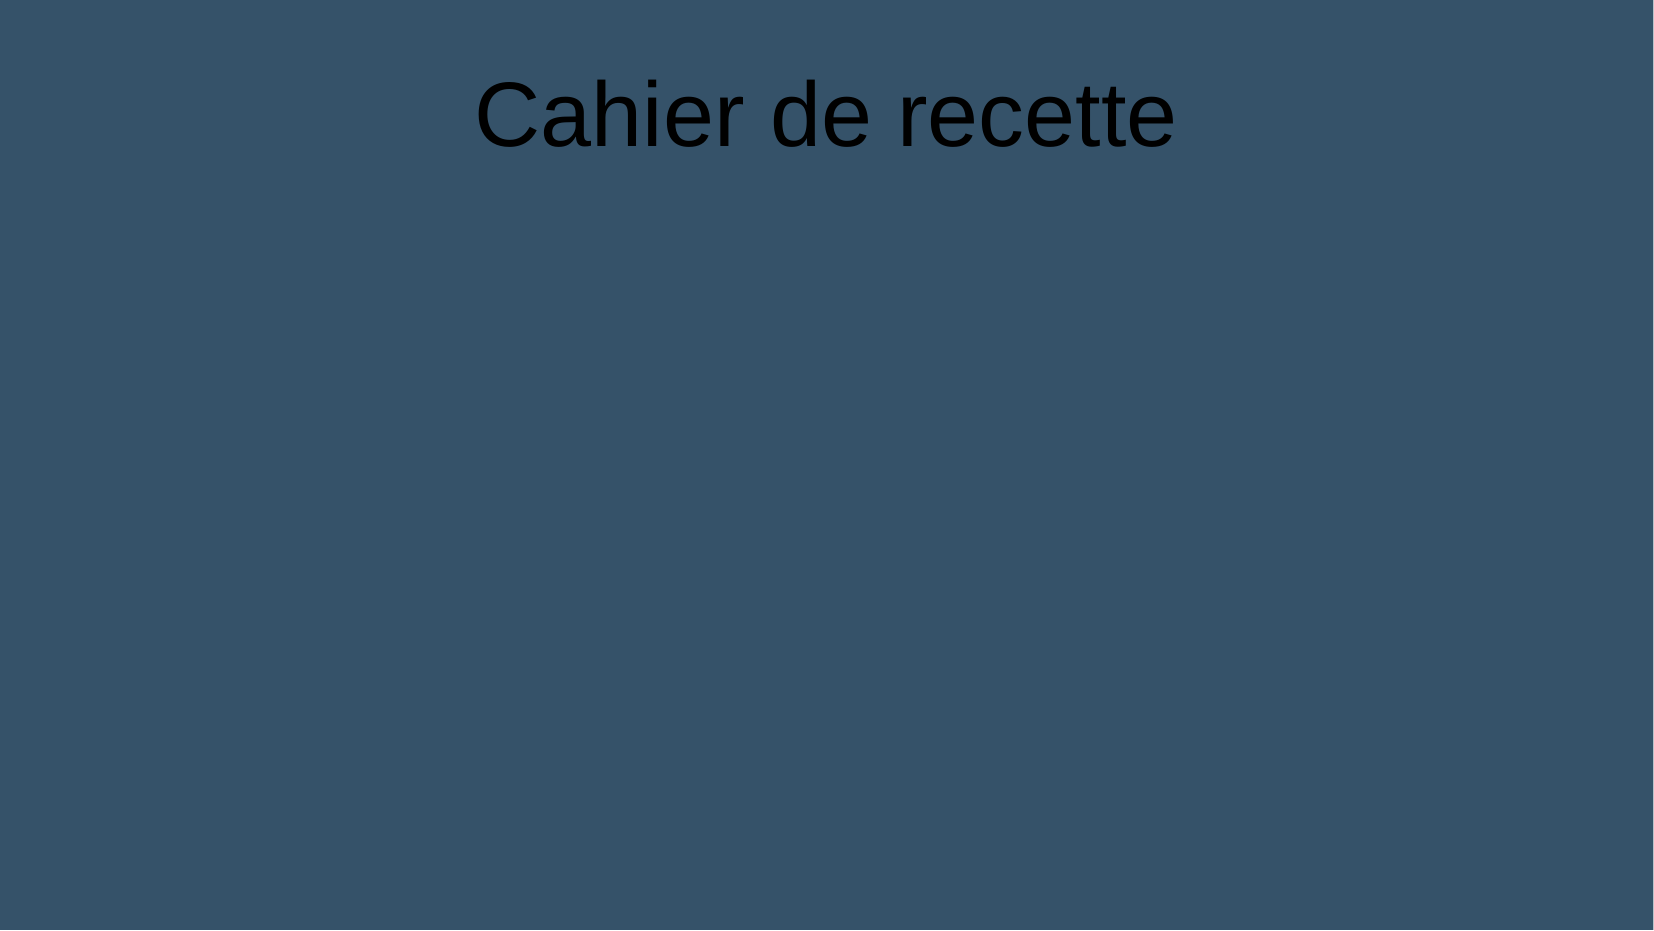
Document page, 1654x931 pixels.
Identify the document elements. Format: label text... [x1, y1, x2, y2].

title Cahier de recette [82, 37, 1571, 193]
